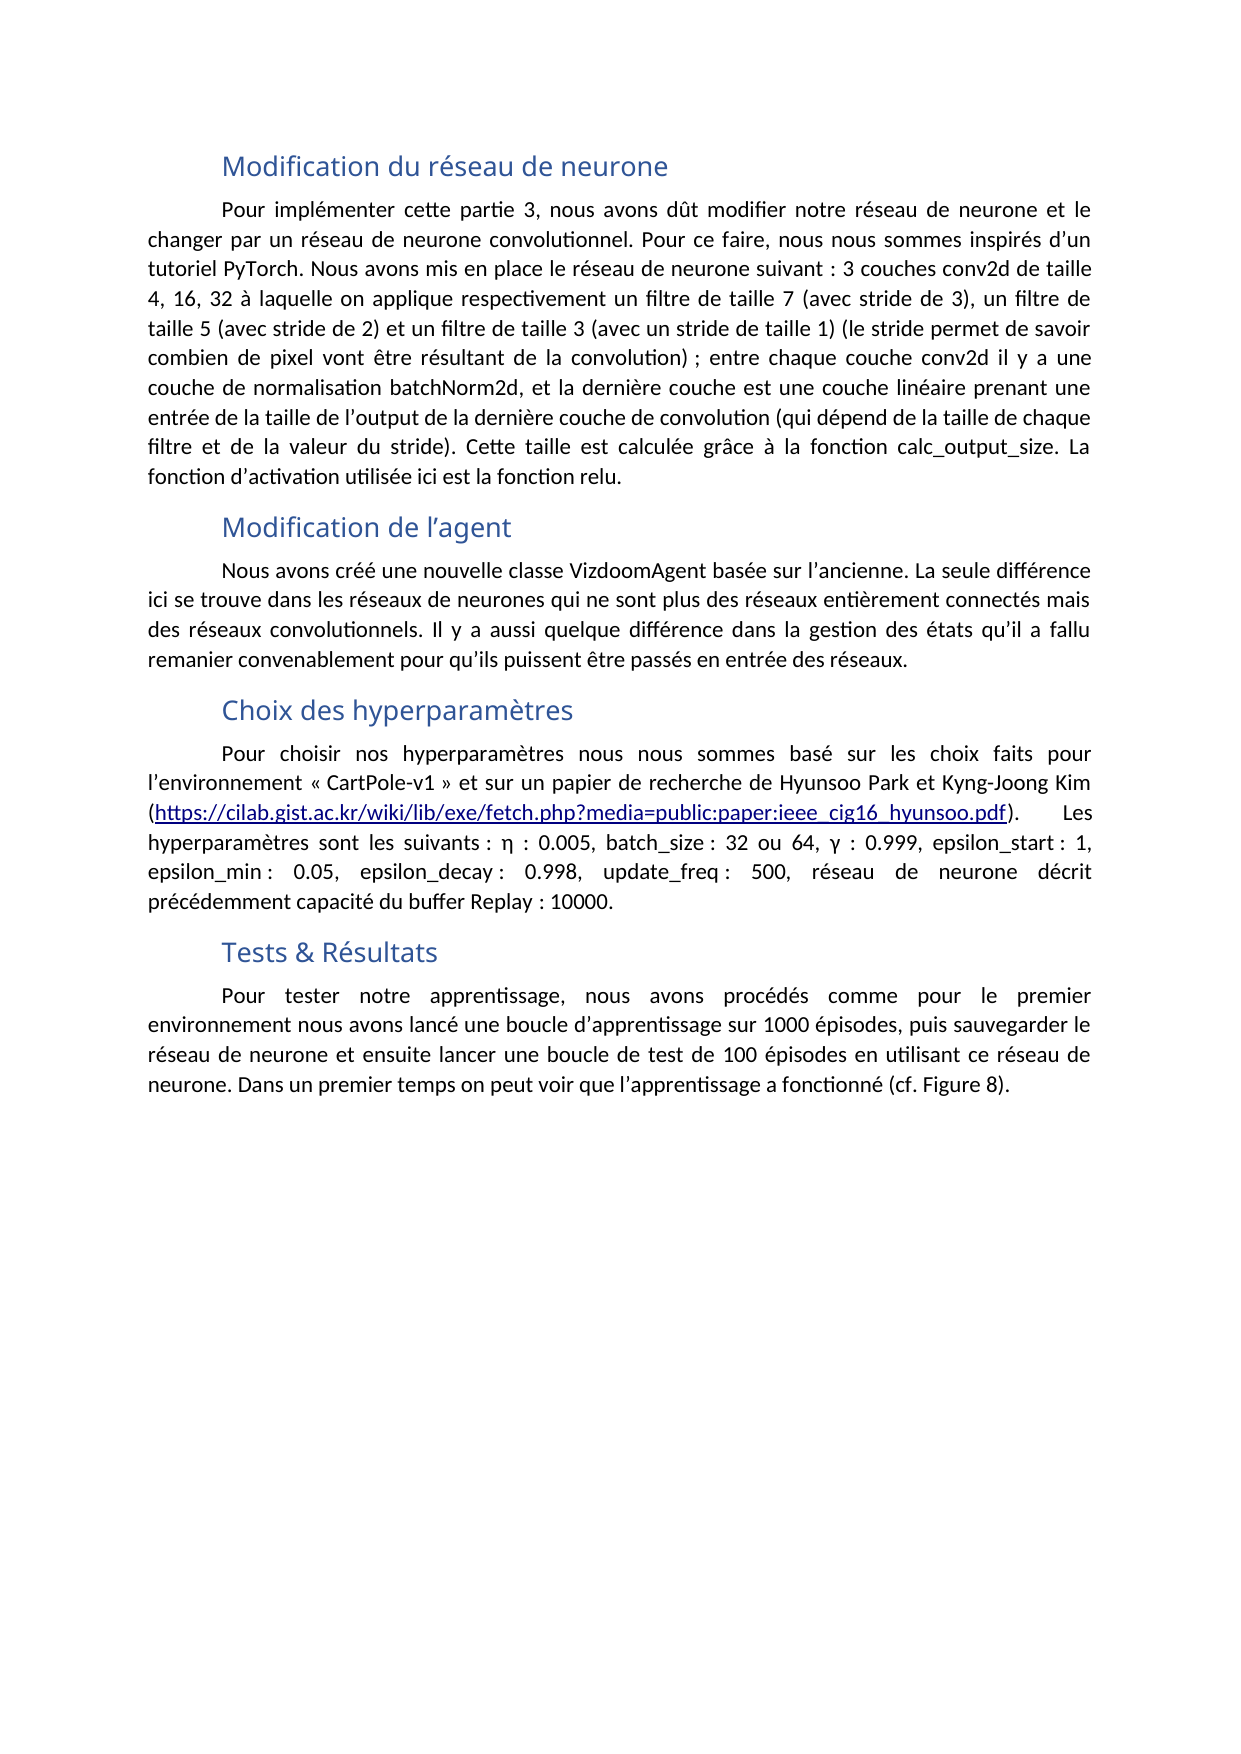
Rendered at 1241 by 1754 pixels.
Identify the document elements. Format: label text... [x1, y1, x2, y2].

text Pour implémenter cette partie 3, nous avons dût modifier notre réseau de neurone et le changer par un réseau de neurone convolutionnel. Pour ce faire, nous nous sommes inspirés d’un tutoriel PyTorch. Nous avons mis en place le réseau de neurone suivant : 3 couches conv2d de taille 4, 16, 32 à laquelle on applique respectivement un filtre de taille 7 (avec stride de 3), un filtre de taille 5 (avec stride de 2) et un filtre de taille 3 (avec un stride de taille 1) (le stride permet de savoir combien de pixel vont être résultant de la convolution) ; entre chaque couche conv2d il y a une couche de normalisation batchNorm2d, et la dernière couche est une couche linéaire prenant une entrée de la taille de l’output de la dernière couche de convolution (qui dépend de la taille de chaque filtre et de la valeur du stride). Cette taille est calculée grâce à la fonction calc_output_size. La fonction d’activation utilisée ici est la fonction relu. [148, 195, 1093, 490]
subtitle Modification du réseau de neurone [148, 148, 1093, 184]
text Nous avons créé une nouvelle classe VizdoomAgent basée sur l’ancienne. La seule différence ici se trouve dans les réseaux de neurones qui ne sont plus des réseaux entièrement connectés mais des réseaux convolutionnels. Il y a aussi quelque différence dans la gestion des états qu’il a fallu remanier convenablement pour qu’ils puissent être passés en entrée des réseaux. [148, 556, 1093, 673]
text Pour choisir nos hyperparamètres nous nous sommes basé sur les choix faits pour l’environnement « CartPole-v1 » et sur un papier de recherche de Hyunsoo Park et Kyng-Joong Kim (https://cilab.gist.ac.kr/wiki/lib/exe/fetch.php?media=public:paper:ieee_cig16_hyunsoo.pdf). Les hyperparamètres sont les suivants : η : 0.005, batch_size : 32 ou 64, γ : 0.999, epsilon_start : 1, epsilon_min : 0.05, epsilon_decay : 0.998, update_freq : 500, réseau de neurone décrit précédemment capacité du buffer Replay : 10000. [148, 739, 1093, 915]
text Pour tester notre apprentissage, nous avons procédés comme pour le premier environnement nous avons lancé une boucle d’apprentissage sur 1000 épisodes, puis sauvegarder le réseau de neurone et ensuite lancer une boucle de test de 100 épisodes en utilisant ce réseau de neurone. Dans un premier temps on peut voir que l’apprentissage a fonctionné (cf. Figure 8). [148, 981, 1093, 1098]
subtitle Modification de l’agent [148, 508, 1093, 545]
subtitle Tests & Résultats [148, 933, 1093, 970]
subtitle Choix des hyperparamètres [148, 691, 1093, 728]
